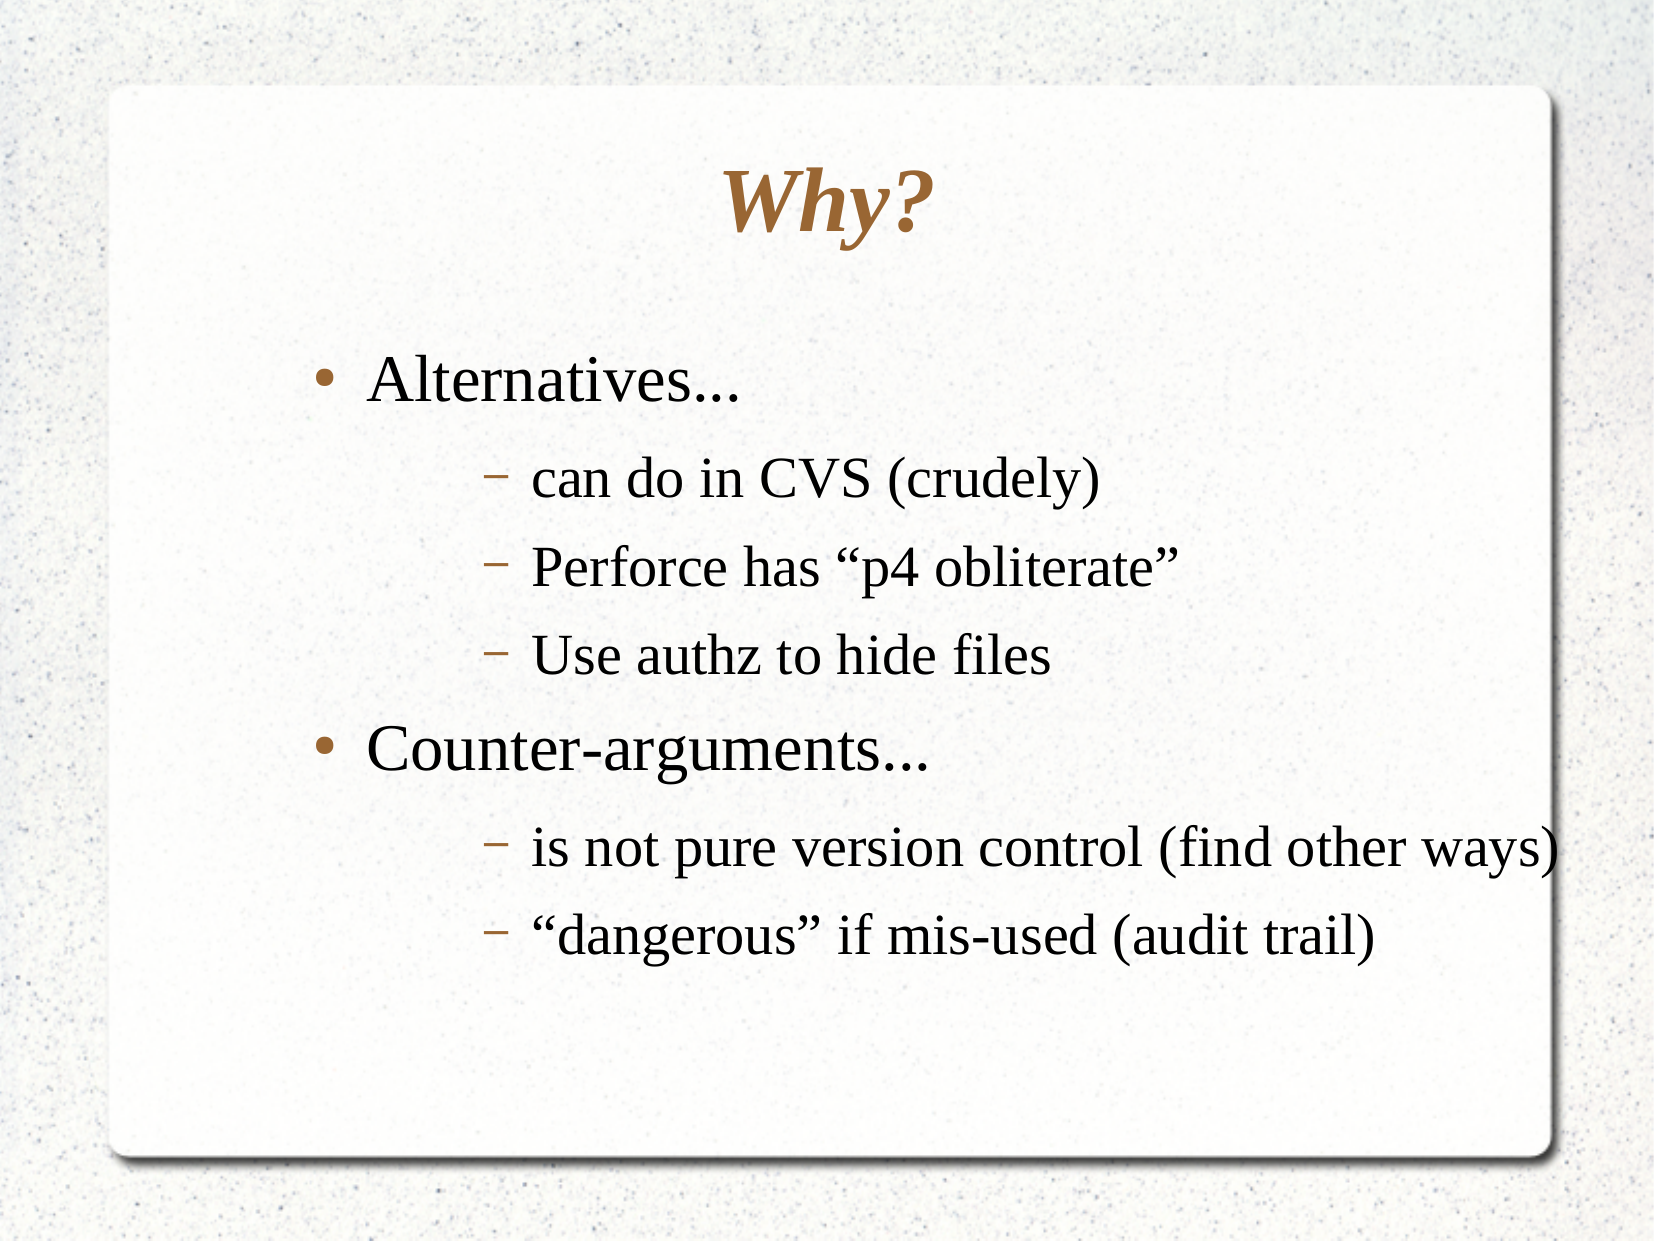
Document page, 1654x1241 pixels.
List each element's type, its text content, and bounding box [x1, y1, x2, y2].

picture [0, 0, 1654, 1241]
title Why? [118, 96, 1536, 304]
list Alternatives... can do in CVS (crudely) Perforce has “p4 obliterate” Use authz to hide files Counter-arguments... is not pure version control (find other ways) “dangerous” if mis-used (audit trail) [295, 342, 1654, 1161]
